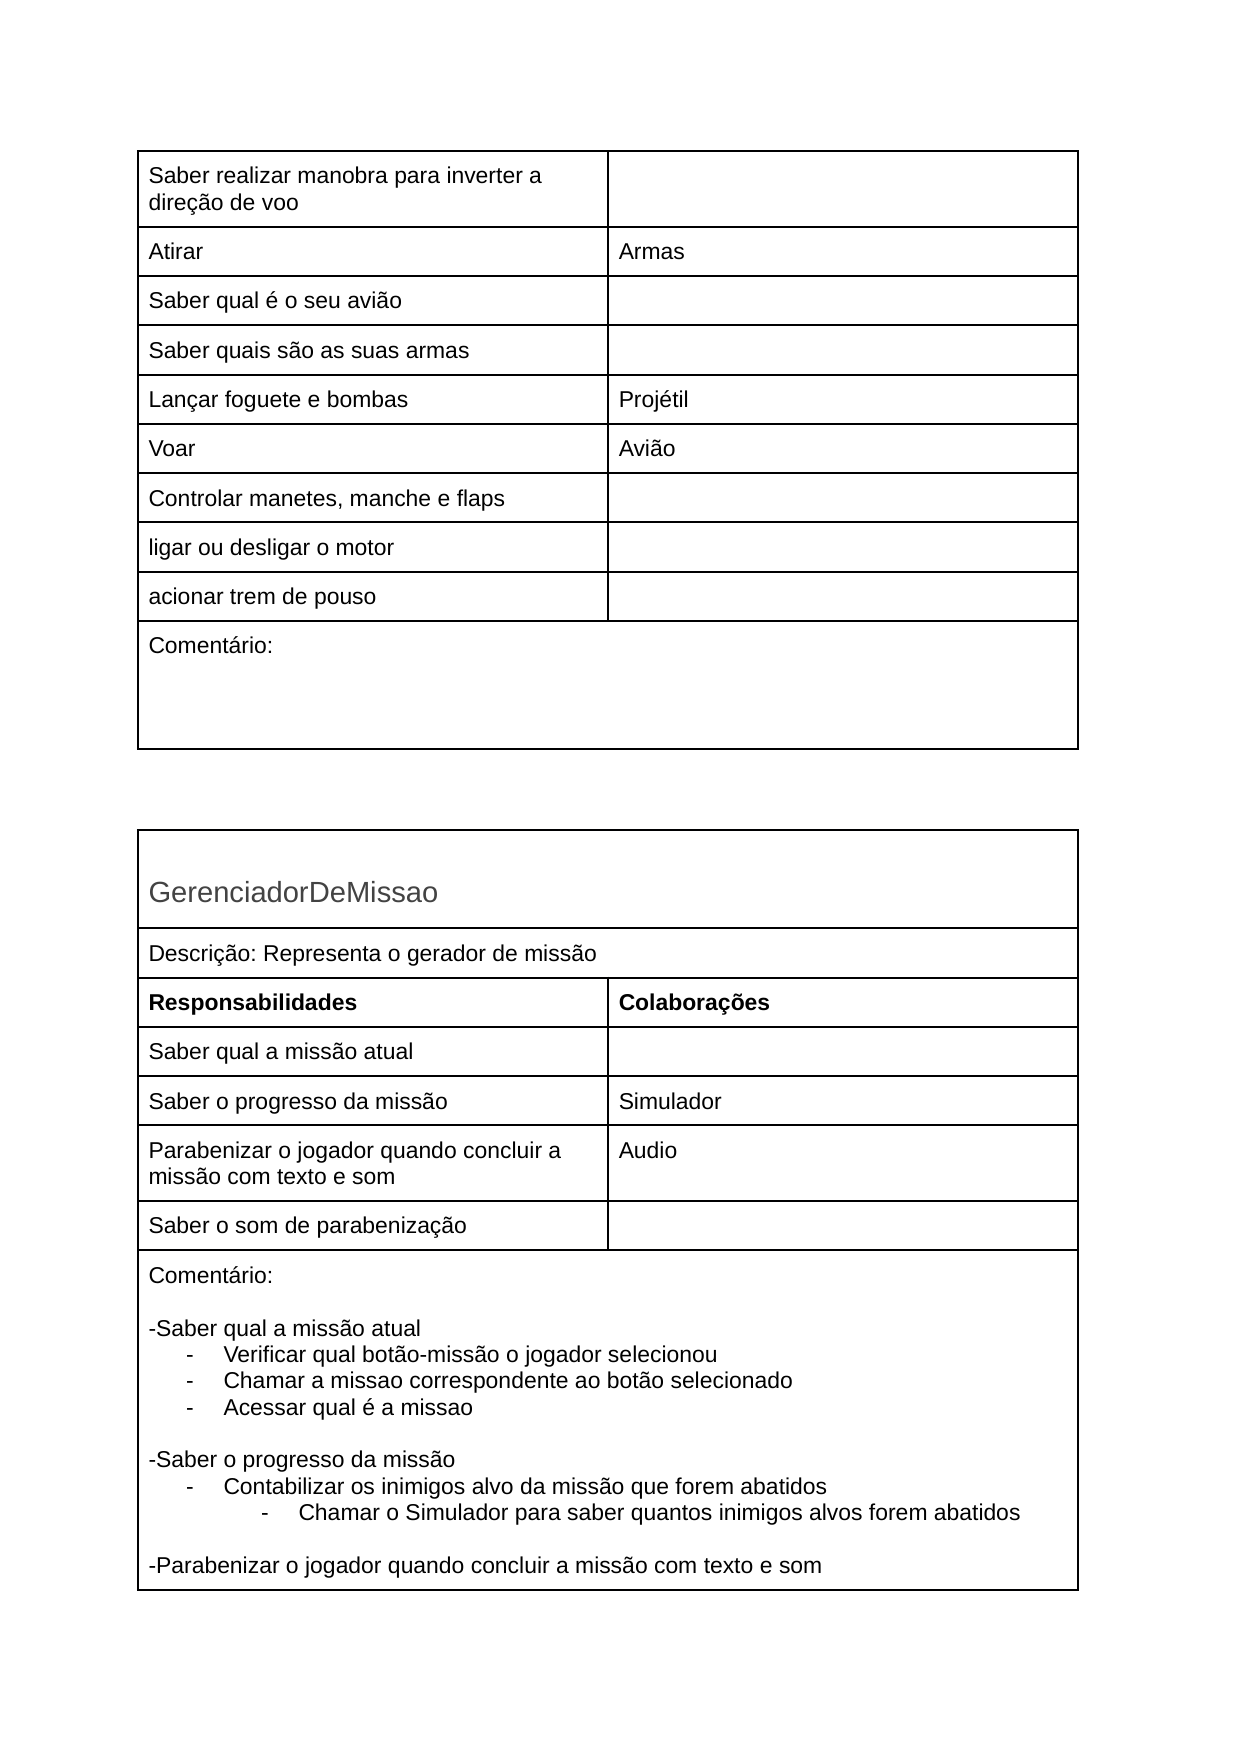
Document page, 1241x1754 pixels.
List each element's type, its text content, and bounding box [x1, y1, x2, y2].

table_cell acionar trem de pouso [139, 573, 607, 620]
table_cell Parabenizar o jogador quando concluir a missão com texto e som [139, 1126, 607, 1200]
table_cell Simulador [609, 1077, 1077, 1124]
table_cell Responsabilidades [139, 979, 607, 1026]
table_cell [609, 277, 1077, 324]
table_cell Saber qual a missão atual [139, 1028, 607, 1075]
table_cell Avião [609, 425, 1077, 472]
table_cell [609, 523, 1077, 571]
table_cell Saber o progresso da missão [139, 1077, 607, 1124]
table_cell Projétil [609, 376, 1077, 423]
table_cell [609, 474, 1077, 521]
table_cell Armas [609, 228, 1077, 275]
table_cell Audio [609, 1126, 1077, 1200]
table_cell Comentário: [139, 622, 1077, 748]
table_cell Lançar foguete e bombas [139, 376, 607, 423]
table_cell Colaborações [609, 979, 1077, 1026]
table_cell [609, 1202, 1077, 1249]
table_cell Saber quais são as suas armas [139, 326, 607, 373]
table_cell Saber o som de parabenização [139, 1202, 607, 1249]
table_cell Saber qual é o seu avião [139, 277, 607, 324]
table_cell [609, 1028, 1077, 1075]
table_cell Voar [139, 425, 607, 472]
table_cell Controlar manetes, manche e flaps [139, 474, 607, 521]
table_cell Descrição: Representa o gerador de missão [139, 929, 1077, 977]
table_cell [609, 573, 1077, 620]
table_cell Comentário: -Saber qual a missão atual Verificar qual botão-missão o jogador selecionou Chamar a missao correspondente ao botão selecionado Acessar qual é a missao -Saber o progresso da missão Contabilizar os inimigos alvo da missão que forem abatidos Chamar o Simulador para saber quantos inimigos alvos forem abatidos -Parabenizar o jogador quando concluir a missão com texto e som [139, 1251, 1077, 1588]
table_cell Saber realizar manobra para inverter a direção de voo [139, 152, 607, 226]
table_header GerenciadorDeMissao [139, 831, 1077, 927]
table_cell [609, 152, 1077, 226]
table_cell ligar ou desligar o motor [139, 523, 607, 571]
table_cell Atirar [139, 228, 607, 275]
table_cell [609, 326, 1077, 373]
